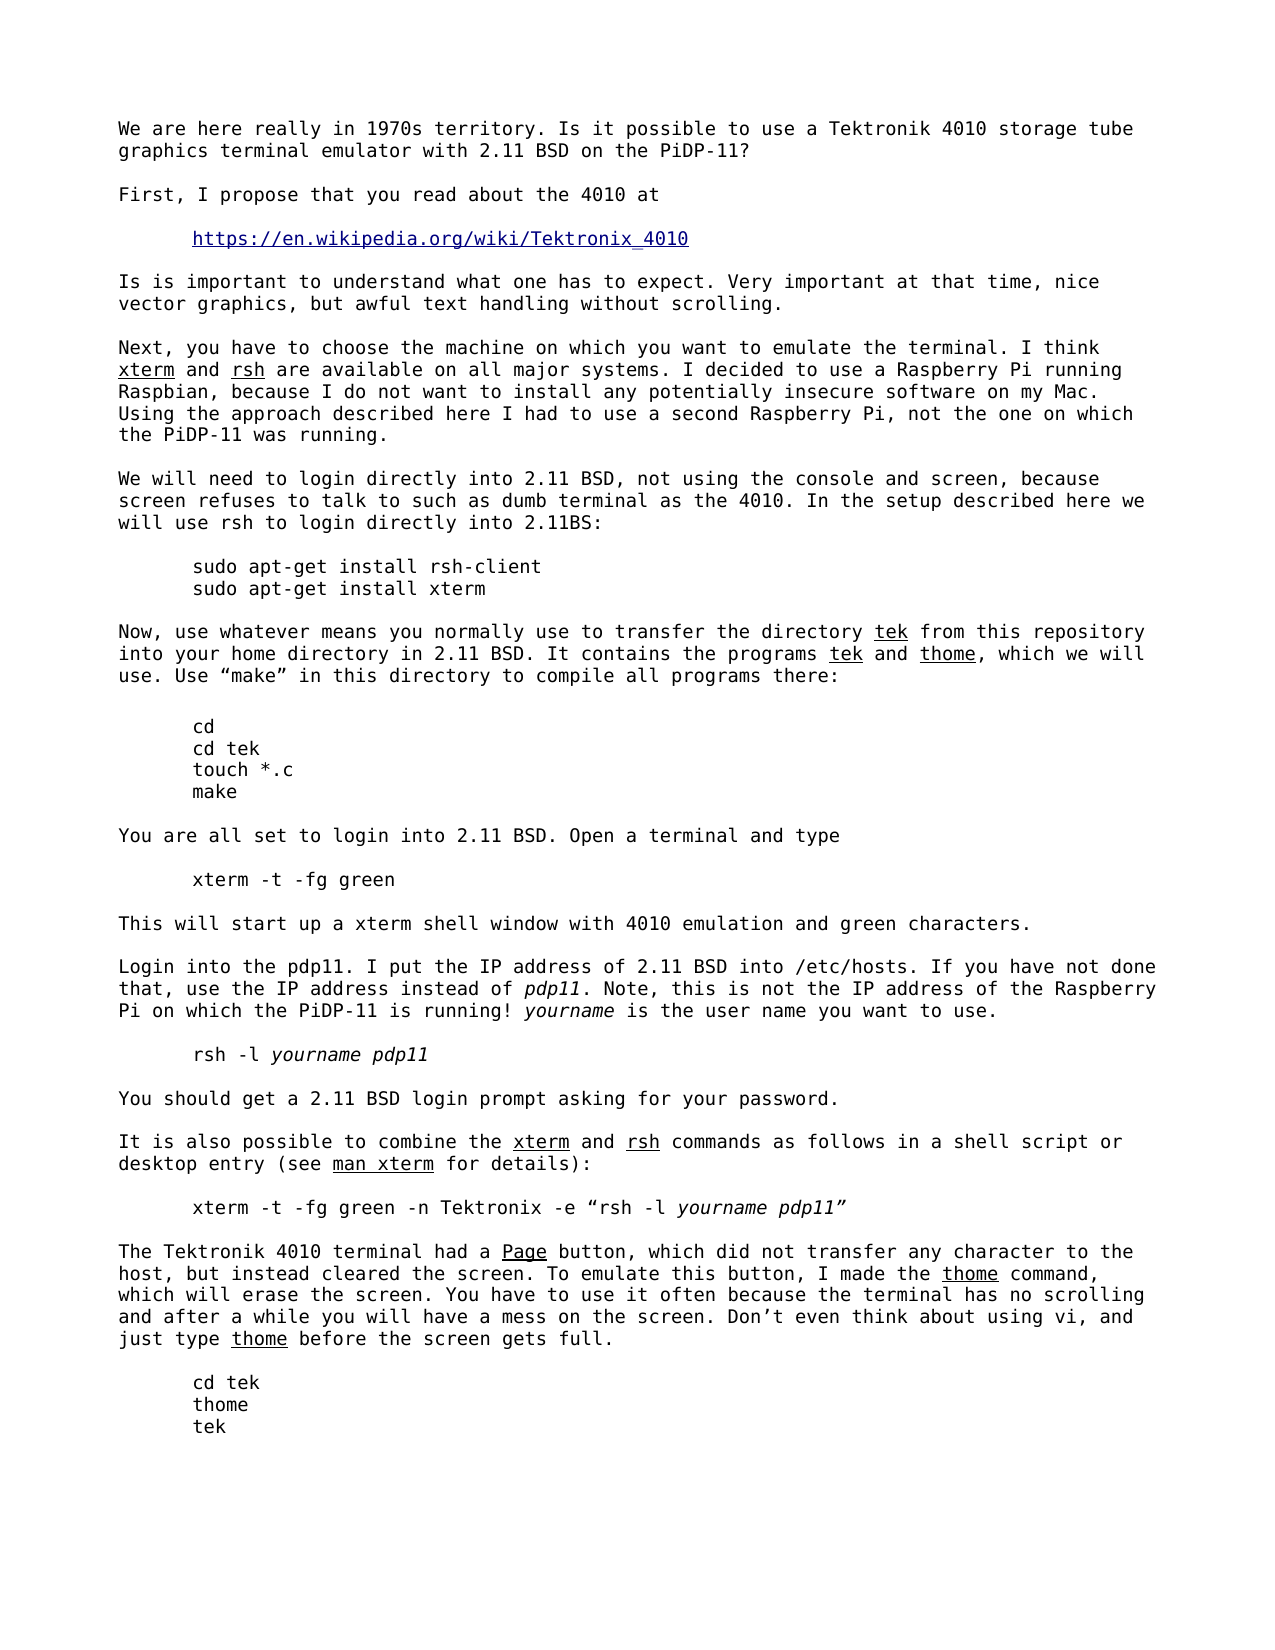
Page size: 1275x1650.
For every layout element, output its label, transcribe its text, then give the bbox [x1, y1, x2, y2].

text xterm -t -fg green [118, 869, 1157, 891]
text Now, use whatever means you normally use to transfer the directory tek from this repository into your home directory in 2.11 BSD. It contains the programs tek and thome, which we will use. Use “make” in this directory to compile all programs there: [118, 621, 1157, 687]
text Login into the pdp11. I put the IP address of 2.11 BSD into /etc/hosts. If you have not done that, use the IP address instead of pdp11. Note, this is not the IP address of the Raspberry Pi on which the PiDP-11 is running! yourname is the user name you want to use. [118, 956, 1157, 1022]
text make [118, 781, 1157, 803]
text rsh -l yourname pdp11 [118, 1044, 1157, 1066]
text sudo apt-get install xterm [118, 577, 1157, 599]
text You are all set to login into 2.11 BSD. Open a terminal and type [118, 825, 1157, 847]
text This will start up a xterm shell window with 4010 emulation and green characters. [118, 912, 1157, 934]
text We will need to login directly into 2.11 BSD, not using the console and screen, because screen refuses to talk to such as dumb terminal as the 4010. In the setup described here we will use rsh to login directly into 2.11BS: [118, 468, 1157, 534]
text cd tek [118, 737, 1157, 759]
text thome [118, 1394, 1157, 1416]
text xterm -t -fg green -n Tektronix -e “rsh -l yourname pdp11” [118, 1197, 1157, 1219]
text cd tek [118, 1372, 1157, 1394]
text tek [118, 1416, 1157, 1437]
text First, I propose that you read about the 4010 at [118, 184, 1157, 206]
text cd [118, 716, 1157, 737]
text Next, you have to choose the machine on which you want to emulate the terminal. I think xterm and rsh are available on all major systems. I decided to use a Raspberry Pi running Raspbian, because I do not want to install any potentially insecure software on my Mac. Using the approach described here I had to use a second Raspberry Pi, not the one on which the PiDP-11 was running. [118, 337, 1157, 446]
text https://en.wikipedia.org/wiki/Tektronix_4010 [118, 227, 1157, 249]
text Is is important to understand what one has to expect. Very important at that time, nice vector graphics, but awful text handling without scrolling. [118, 271, 1157, 315]
text It is also possible to combine the xterm and rsh commands as follows in a shell script or desktop entry (see man xterm for details): [118, 1131, 1157, 1175]
text touch *.c [118, 759, 1157, 781]
text We are here really in 1970s territory. Is it possible to use a Tektronik 4010 storage tube graphics terminal emulator with 2.11 BSD on the PiDP-11? [118, 118, 1157, 162]
text sudo apt-get install rsh-client [118, 556, 1157, 577]
text The Tektronik 4010 terminal had a Page button, which did not transfer any character to the host, but instead cleared the screen. To emulate this button, I made the thome command, which will erase the screen. You have to use it often because the terminal has no scrolling and after a while you will have a mess on the screen. Don’t even think about using vi, and just type thome before the screen gets full. [118, 1241, 1157, 1350]
text You should get a 2.11 BSD login prompt asking for your password. [118, 1087, 1157, 1109]
